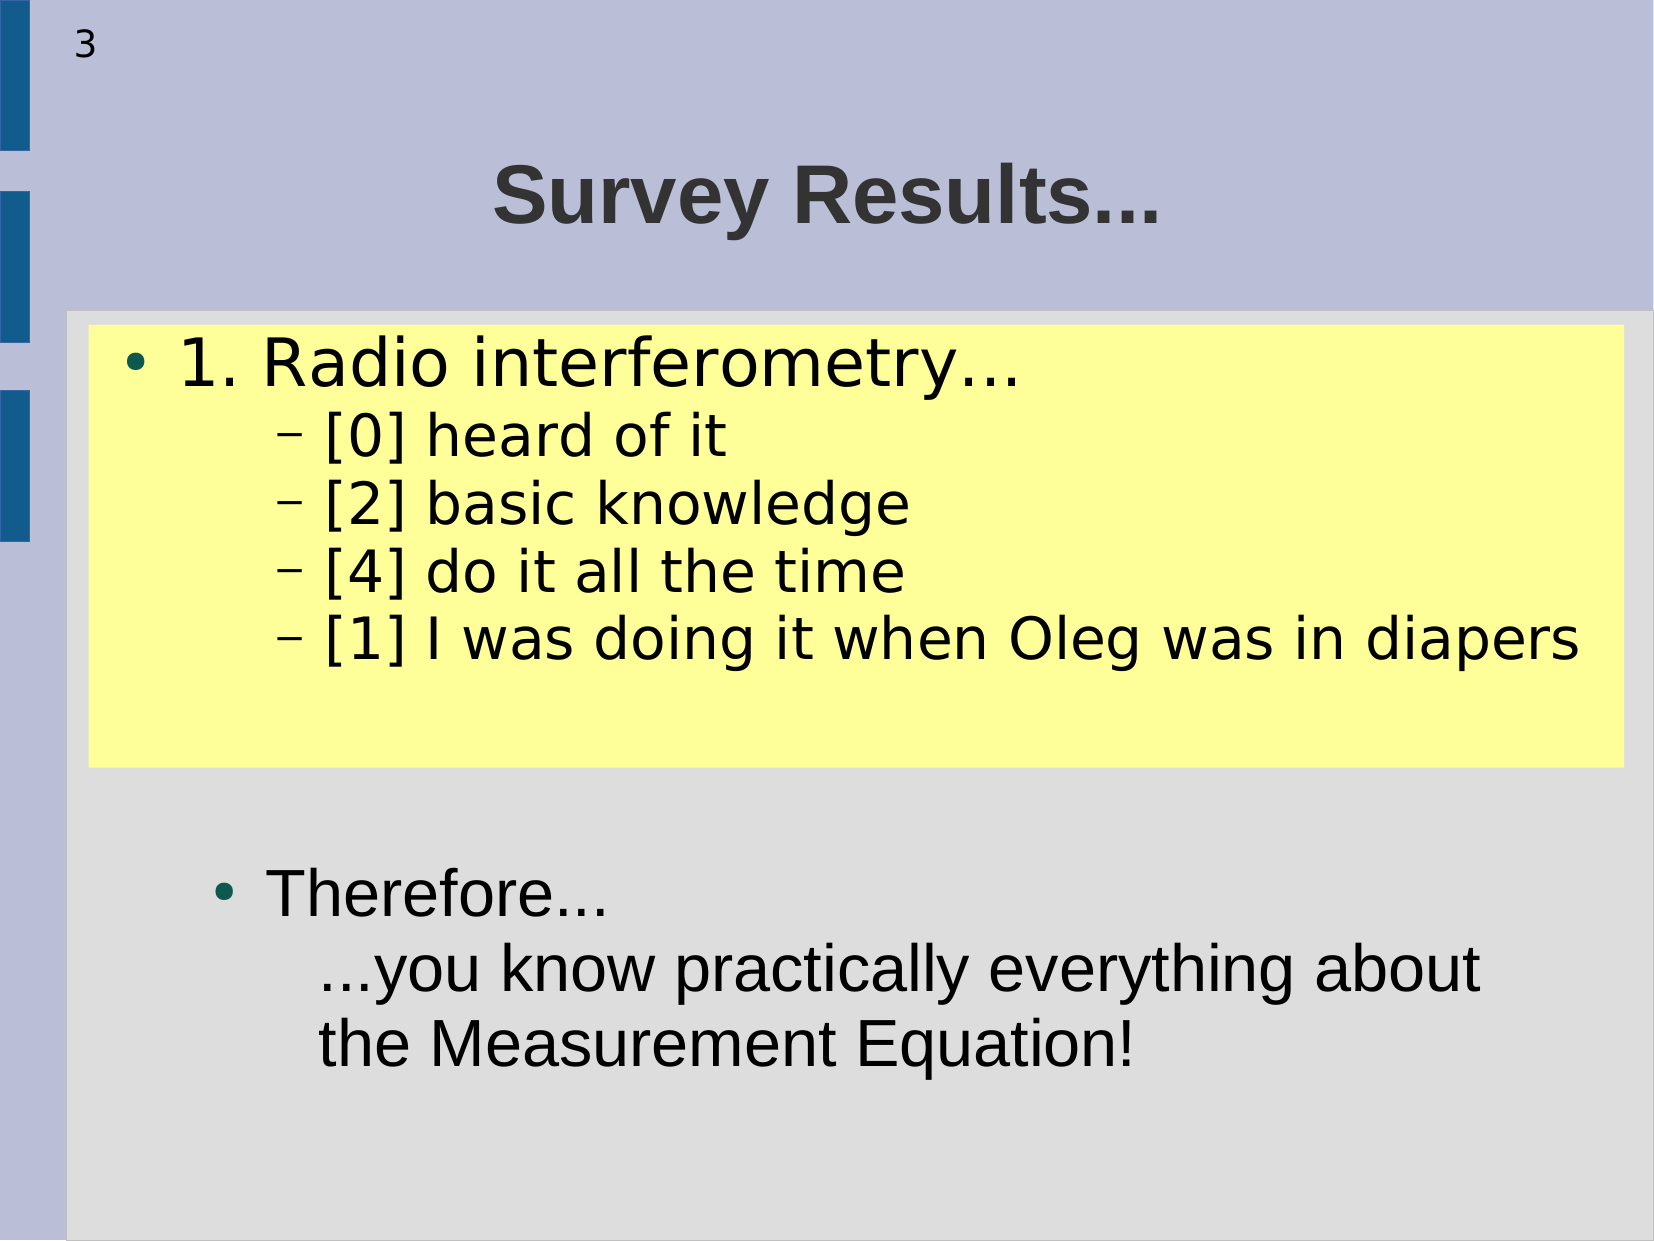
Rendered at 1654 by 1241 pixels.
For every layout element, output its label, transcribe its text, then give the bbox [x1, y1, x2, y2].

list [147, 813, 1560, 1211]
title Survey Results... [121, 91, 1534, 299]
list 1. Radio interferometry... [0] heard of it [2] basic knowledge [4] do it all the time [1] I was doing it when Oleg was in diapers [88, 324, 1625, 768]
text_box [61, 15, 296, 89]
list Therefore... ...you know practically everything about the Measurement Equation! [177, 856, 1590, 1149]
